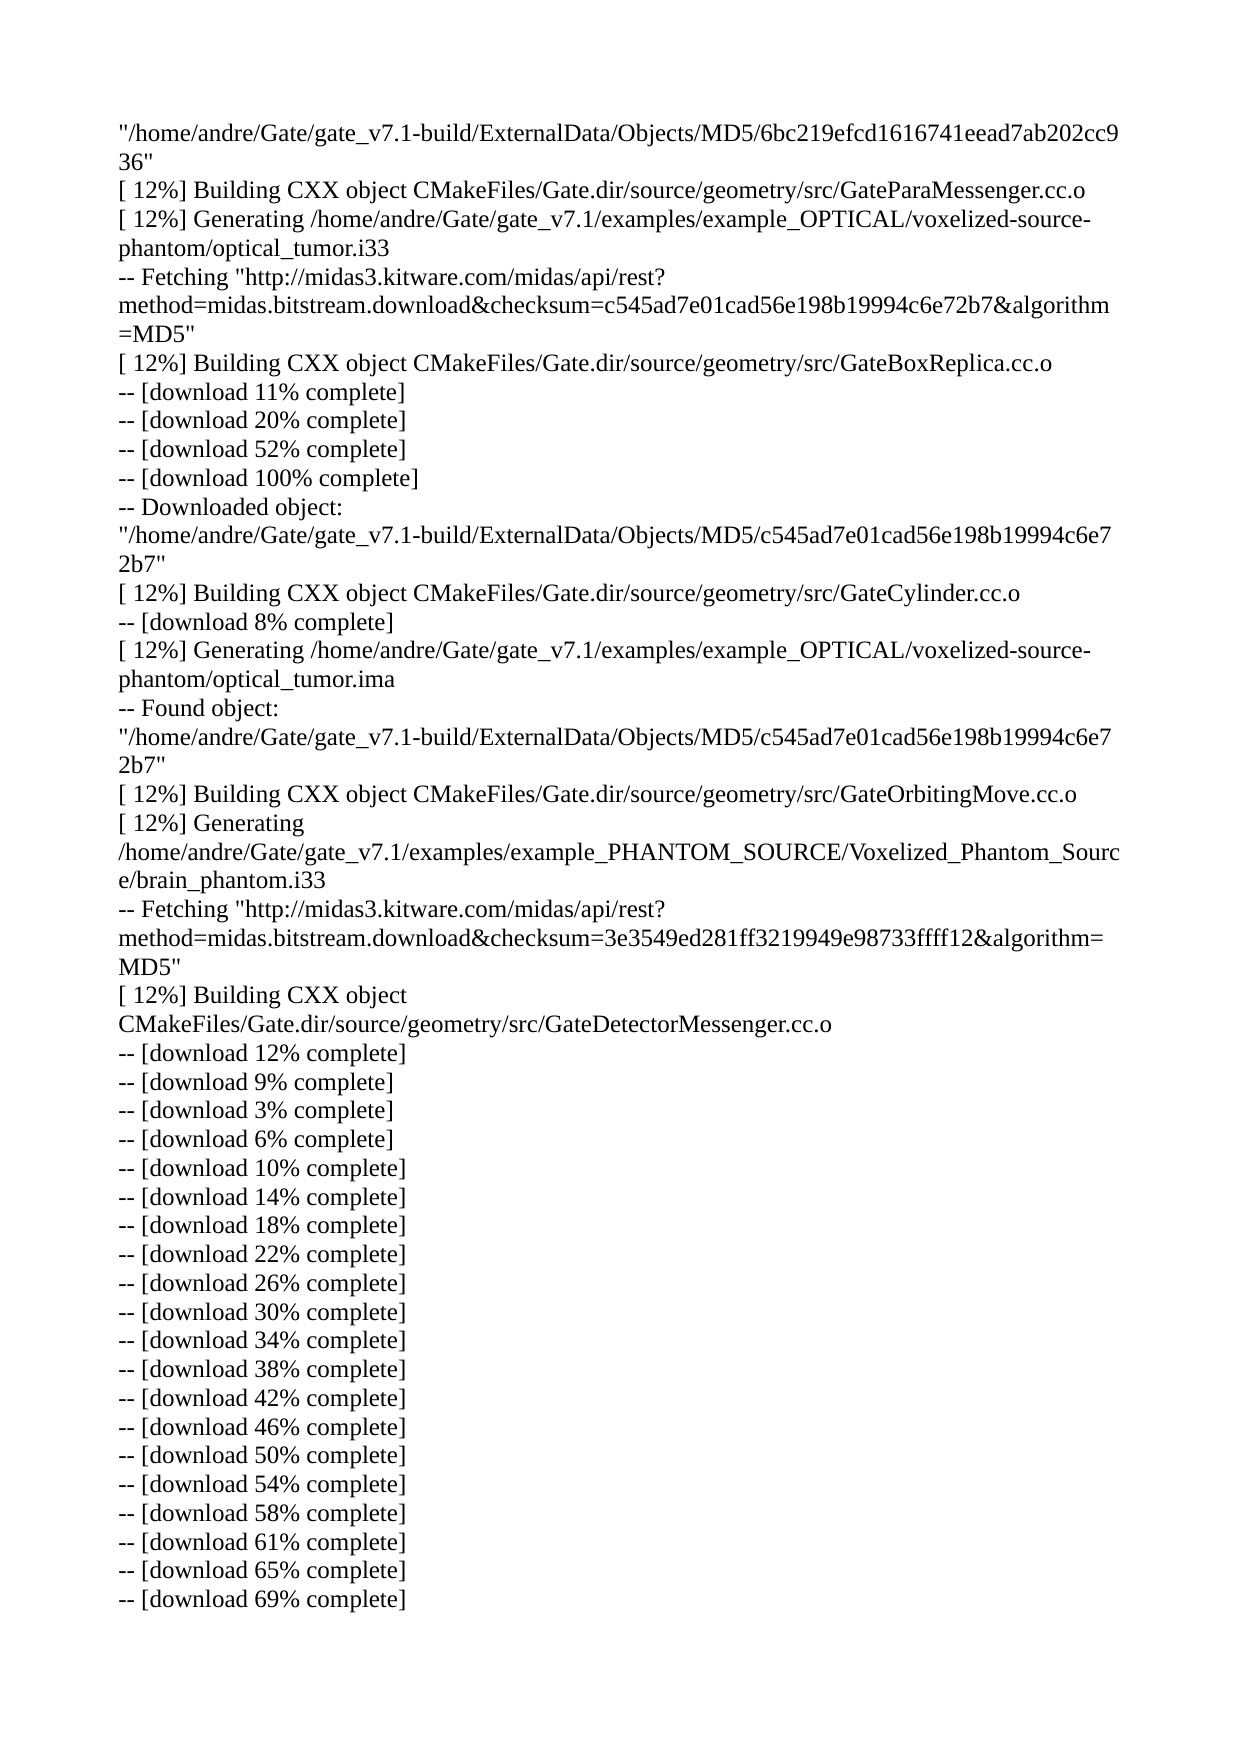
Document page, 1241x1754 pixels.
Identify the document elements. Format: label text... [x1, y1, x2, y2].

text -- [download 34% complete] [118, 1326, 1122, 1354]
text -- [download 38% complete] [118, 1354, 1122, 1383]
text -- [download 8% complete] [118, 607, 1122, 636]
text [ 12%] Generating /home/andre/Gate/gate_v7.1/examples/example_OPTICAL/voxelized-source-phantom/optical_tumor.i33 [118, 204, 1122, 262]
text -- [download 100% complete] [118, 463, 1122, 492]
text [ 12%] Building CXX object CMakeFiles/Gate.dir/source/geometry/src/GateOrbitingMove.cc.o [118, 779, 1122, 808]
text -- [download 50% complete] [118, 1441, 1122, 1469]
text -- Fetching "http://midas3.kitware.com/midas/api/rest?method=midas.bitstream.download&checksum=3e3549ed281ff3219949e98733ffff12&algorithm=MD5" [118, 894, 1122, 981]
text -- [download 65% complete] [118, 1556, 1122, 1584]
text -- Downloaded object: "/home/andre/Gate/gate_v7.1-build/ExternalData/Objects/MD5/c545ad7e01cad56e198b19994c6e72b7" [118, 492, 1122, 578]
text -- [download 26% complete] [118, 1268, 1122, 1297]
text -- [download 58% complete] [118, 1498, 1122, 1527]
text "/home/andre/Gate/gate_v7.1-build/ExternalData/Objects/MD5/6bc219efcd1616741eead7ab202cc936" [118, 118, 1122, 176]
text [ 12%] Building CXX object CMakeFiles/Gate.dir/source/geometry/src/GateBoxReplica.cc.o [118, 348, 1122, 377]
text -- [download 54% complete] [118, 1469, 1122, 1498]
text [ 12%] Building CXX object CMakeFiles/Gate.dir/source/geometry/src/GateDetectorMessenger.cc.o [118, 981, 1122, 1038]
text -- Fetching "http://midas3.kitware.com/midas/api/rest?method=midas.bitstream.download&checksum=c545ad7e01cad56e198b19994c6e72b7&algorithm=MD5" [118, 262, 1122, 348]
text -- [download 20% complete] [118, 406, 1122, 434]
text -- [download 42% complete] [118, 1383, 1122, 1412]
text [ 12%] Generating /home/andre/Gate/gate_v7.1/examples/example_OPTICAL/voxelized-source-phantom/optical_tumor.ima [118, 636, 1122, 693]
text -- [download 22% complete] [118, 1239, 1122, 1268]
text -- [download 10% complete] [118, 1153, 1122, 1182]
text -- [download 46% complete] [118, 1412, 1122, 1441]
text -- [download 12% complete] [118, 1038, 1122, 1067]
text [ 12%] Building CXX object CMakeFiles/Gate.dir/source/geometry/src/GateParaMessenger.cc.o [118, 176, 1122, 204]
text -- [download 14% complete] [118, 1182, 1122, 1211]
text -- [download 69% complete] [118, 1584, 1122, 1613]
text -- Found object: "/home/andre/Gate/gate_v7.1-build/ExternalData/Objects/MD5/c545ad7e01cad56e198b19994c6e72b7" [118, 693, 1122, 779]
text [ 12%] Building CXX object CMakeFiles/Gate.dir/source/geometry/src/GateCylinder.cc.o [118, 578, 1122, 607]
text -- [download 61% complete] [118, 1527, 1122, 1556]
text -- [download 9% complete] [118, 1067, 1122, 1096]
text -- [download 52% complete] [118, 434, 1122, 463]
text -- [download 30% complete] [118, 1297, 1122, 1326]
text -- [download 3% complete] [118, 1096, 1122, 1124]
text -- [download 18% complete] [118, 1211, 1122, 1239]
text -- [download 11% complete] [118, 377, 1122, 406]
text [ 12%] Generating /home/andre/Gate/gate_v7.1/examples/example_PHANTOM_SOURCE/Voxelized_Phantom_Source/brain_phantom.i33 [118, 808, 1122, 894]
text -- [download 6% complete] [118, 1124, 1122, 1153]
